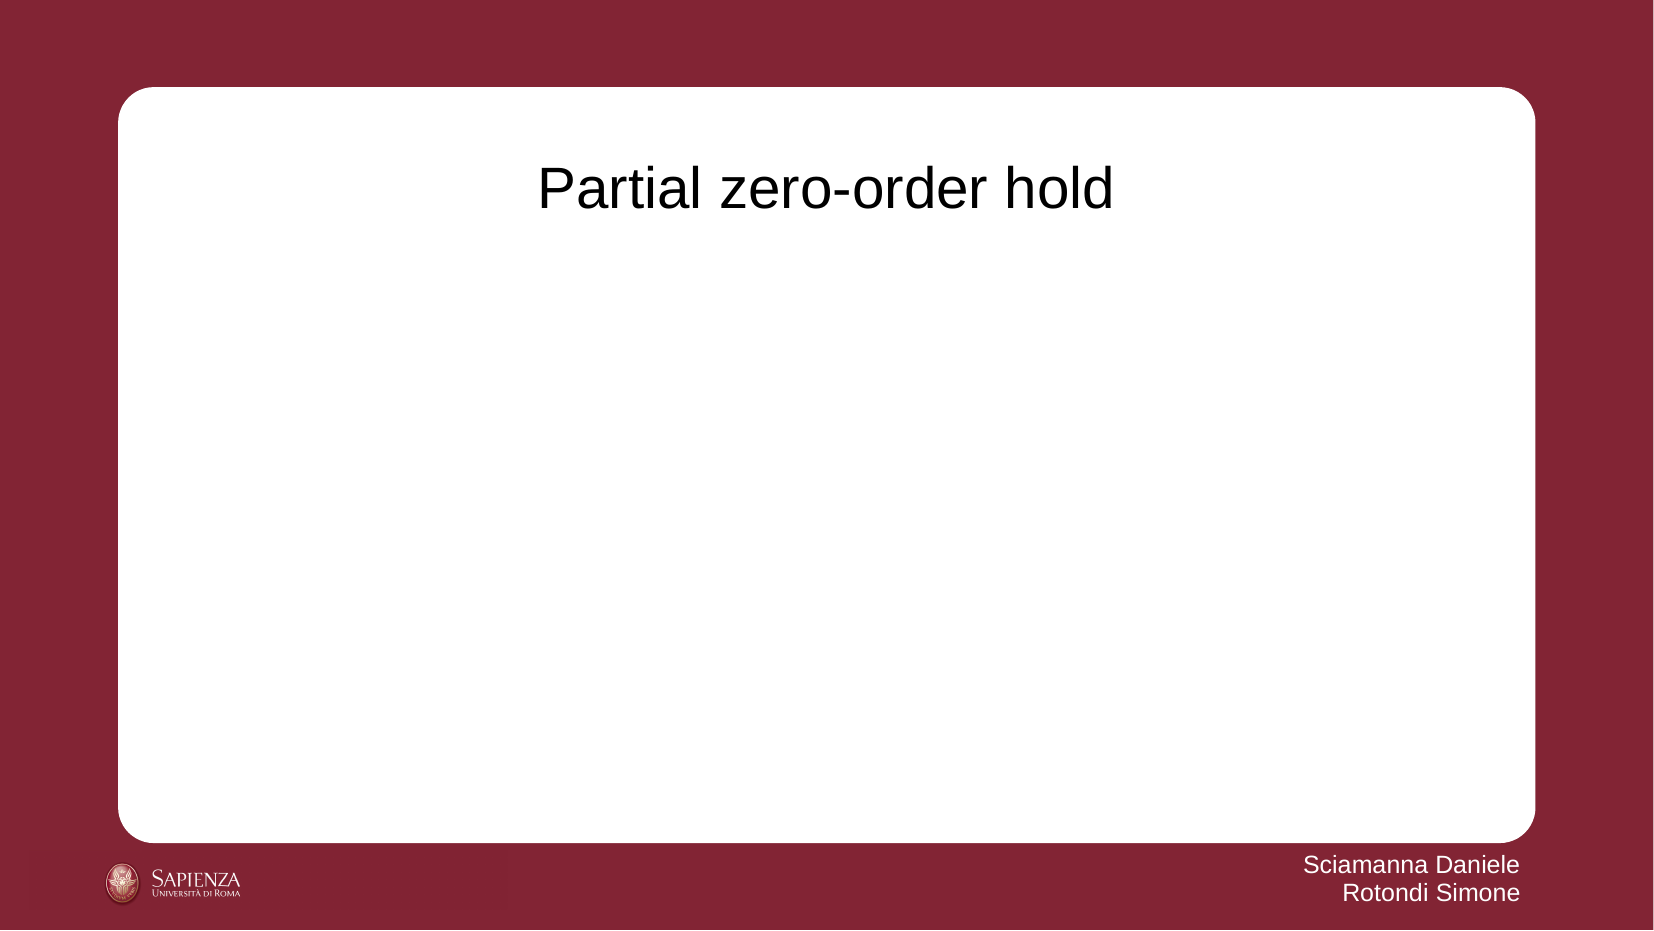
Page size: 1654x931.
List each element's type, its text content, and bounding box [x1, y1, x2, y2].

text_box Sciamanna Daniele Rotondi Simone [933, 843, 1536, 914]
title Partial zero-order hold [162, 110, 1492, 266]
text_box [118, 87, 1536, 844]
picture [29, 850, 508, 910]
